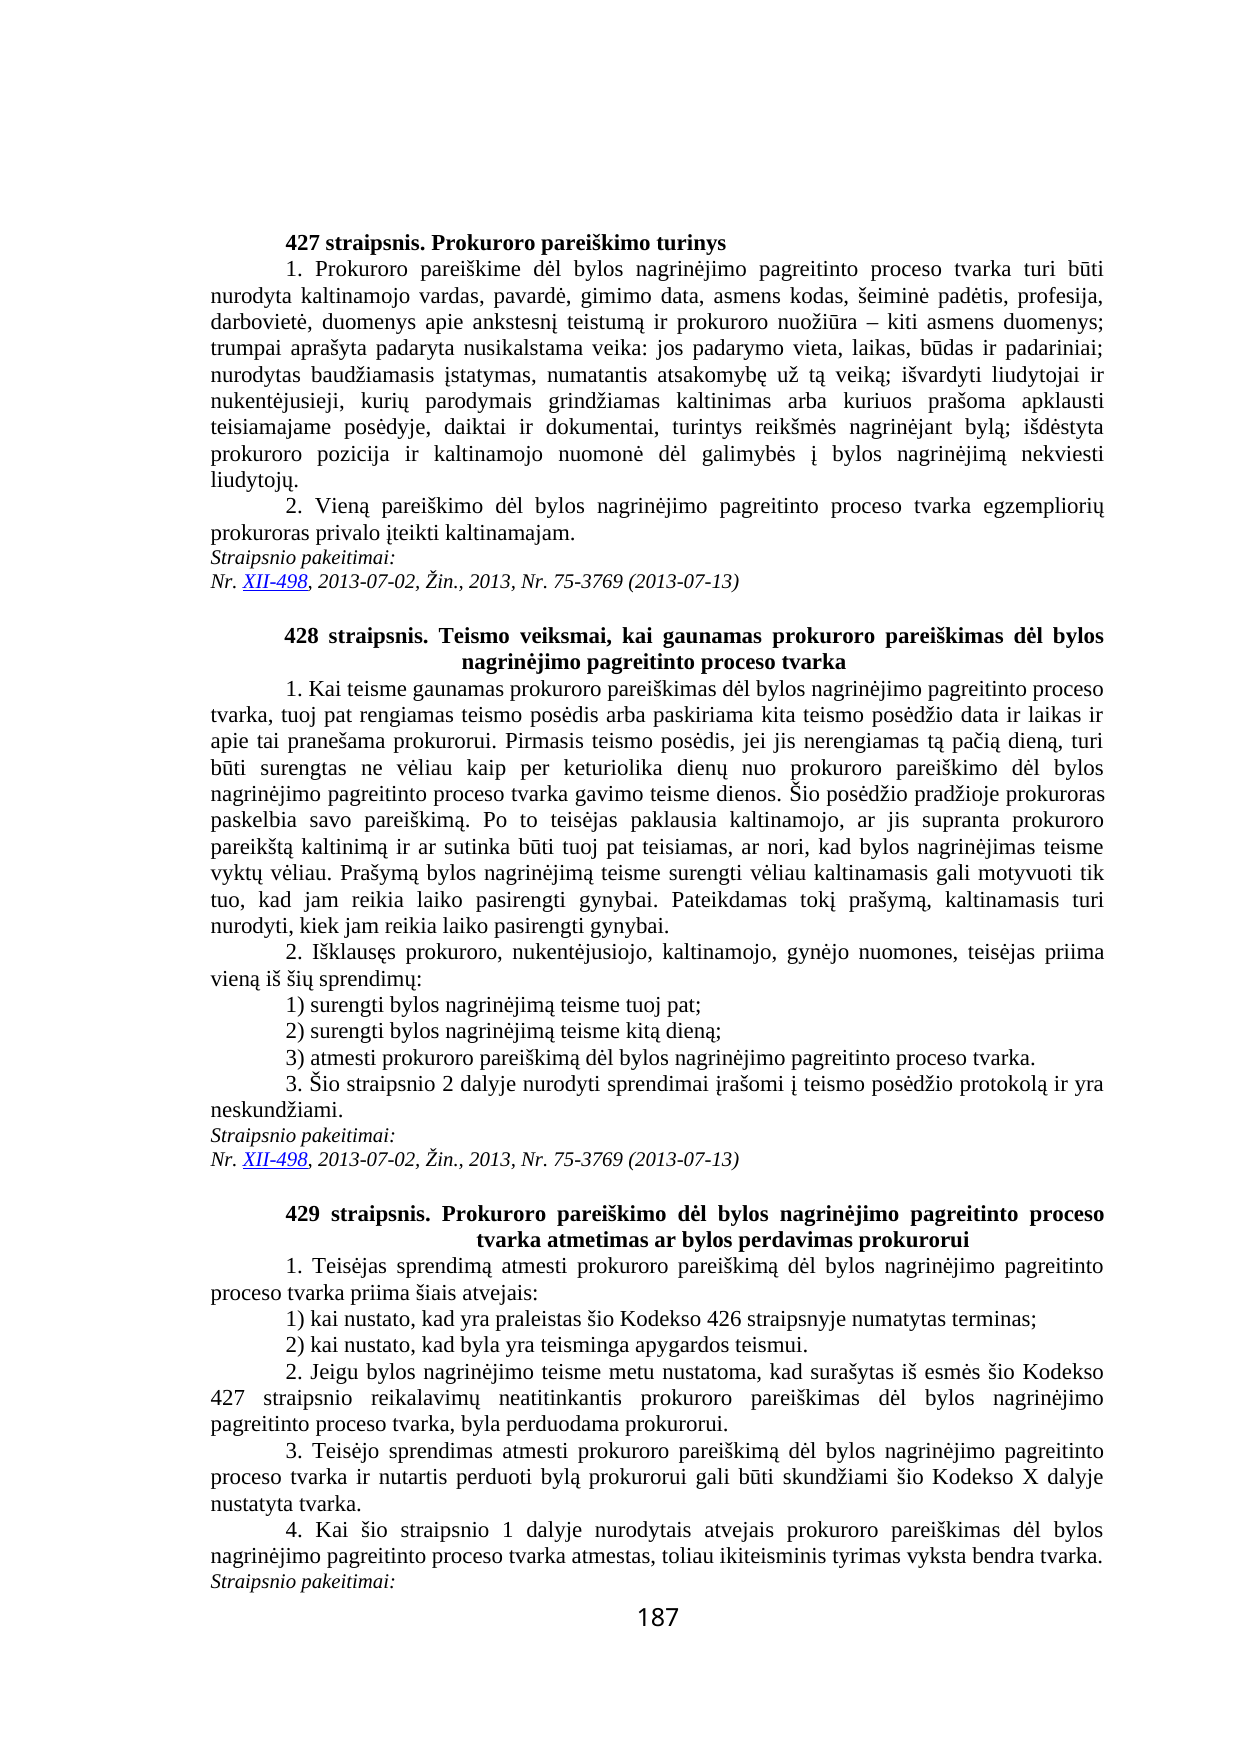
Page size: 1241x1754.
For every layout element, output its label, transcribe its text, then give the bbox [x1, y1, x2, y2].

text 1) surengti bylos nagrinėjimą teisme tuoj pat; [210, 991, 1105, 1017]
text 429 straipsnis. Prokuroro pareiškimo dėl bylos nagrinėjimo pagreitinto proceso tvarka atmetimas ar bylos perdavimas prokurorui [285, 1200, 1105, 1252]
text 4. Kai šio straipsnio 1 dalyje nurodytais atvejais prokuroro pareiškimas dėl bylos nagrinėjimo pagreitinto proceso tvarka atmestas, toliau ikiteisminis tyrimas vyksta bendra tvarka. [210, 1516, 1105, 1569]
text 2. Jeigu bylos nagrinėjimo teisme metu nustatoma, kad surašytas iš esmės šio Kodekso 427 straipsnio reikalavimų neatitinkantis prokuroro pareiškimas dėl bylos nagrinėjimo pagreitinto proceso tvarka, byla perduodama prokurorui. [210, 1358, 1105, 1437]
text 2. Išklausęs prokuroro, nukentėjusiojo, kaltinamojo, gynėjo nuomones, teisėjas priima vieną iš šių sprendimų: [210, 938, 1105, 991]
text 428 straipsnis. Teismo veiksmai, kai gaunamas prokuroro pareiškimas dėl bylos nagrinėjimo pagreitinto proceso tvarka [284, 622, 1105, 675]
text Nr. XII-498, 2013-07-02, Žin., 2013, Nr. 75-3769 (2013-07-13) [210, 569, 1105, 593]
text 3) atmesti prokuroro pareiškimą dėl bylos nagrinėjimo pagreitinto proceso tvarka. [210, 1044, 1105, 1070]
text Straipsnio pakeitimai: [210, 1123, 1105, 1147]
text 427 straipsnis. Prokuroro pareiškimo turinys [210, 229, 1105, 255]
text 2. Vieną pareiškimo dėl bylos nagrinėjimo pagreitinto proceso tvarka egzempliorių prokuroras privalo įteikti kaltinamajam. [210, 492, 1105, 545]
text Straipsnio pakeitimai: [210, 1569, 1105, 1593]
text 2) surengti bylos nagrinėjimą teisme kitą dieną; [210, 1017, 1105, 1044]
text 2) kai nustato, kad byla yra teisminga apygardos teismui. [210, 1331, 1105, 1358]
text Straipsnio pakeitimai: [210, 545, 1105, 569]
text 1) kai nustato, kad yra praleistas šio Kodekso 426 straipsnyje numatytas terminas; [210, 1305, 1105, 1331]
text 1. Kai teisme gaunamas prokuroro pareiškimas dėl bylos nagrinėjimo pagreitinto proceso tvarka, tuoj pat rengiamas teismo posėdis arba paskiriama kita teismo posėdžio data ir laikas ir apie tai pranešama prokurorui. Pirmasis teismo posėdis, jei jis nerengiamas tą pačią dieną, turi būti surengtas ne vėliau kaip per keturiolika dienų nuo prokuroro pareiškimo dėl bylos nagrinėjimo pagreitinto proceso tvarka gavimo teisme dienos. Šio posėdžio pradžioje prokuroras paskelbia savo pareiškimą. Po to teisėjas paklausia kaltinamojo, ar jis supranta prokuroro pareikštą kaltinimą ir ar sutinka būti tuoj pat teisiamas, ar nori, kad bylos nagrinėjimas teisme vyktų vėliau. Prašymą bylos nagrinėjimą teisme surengti vėliau kaltinamasis gali motyvuoti tik tuo, kad jam reikia laiko pasirengti gynybai. Pateikdamas tokį prašymą, kaltinamasis turi nurodyti, kiek jam reikia laiko pasirengti gynybai. [210, 675, 1105, 938]
text 1. Teisėjas sprendimą atmesti prokuroro pareiškimą dėl bylos nagrinėjimo pagreitinto proceso tvarka priima šiais atvejais: [210, 1252, 1105, 1305]
text 1. Prokuroro pareiškime dėl bylos nagrinėjimo pagreitinto proceso tvarka turi būti nurodyta kaltinamojo vardas, pavardė, gimimo data, asmens kodas, šeiminė padėtis, profesija, darbovietė, duomenys apie ankstesnį teistumą ir prokuroro nuožiūra – kiti asmens duomenys; trumpai aprašyta padaryta nusikalstama veika: jos padarymo vieta, laikas, būdas ir padariniai; nurodytas baudžiamasis įstatymas, numatantis atsakomybę už tą veiką; išvardyti liudytojai ir nukentėjusieji, kurių parodymais grindžiamas kaltinimas arba kuriuos prašoma apklausti teisiamajame posėdyje, daiktai ir dokumentai, turintys reikšmės nagrinėjant bylą; išdėstyta prokuroro pozicija ir kaltinamojo nuomonė dėl galimybės į bylos nagrinėjimą nekviesti liudytojų. [210, 255, 1105, 492]
text 3. Teisėjo sprendimas atmesti prokuroro pareiškimą dėl bylos nagrinėjimo pagreitinto proceso tvarka ir nutartis perduoti bylą prokurorui gali būti skundžiami šio Kodekso X dalyje nustatyta tvarka. [210, 1437, 1105, 1516]
text 3. Šio straipsnio 2 dalyje nurodyti sprendimai įrašomi į teismo posėdžio protokolą ir yra neskundžiami. [210, 1070, 1105, 1123]
text Nr. XII-498, 2013-07-02, Žin., 2013, Nr. 75-3769 (2013-07-13) [210, 1147, 1105, 1171]
